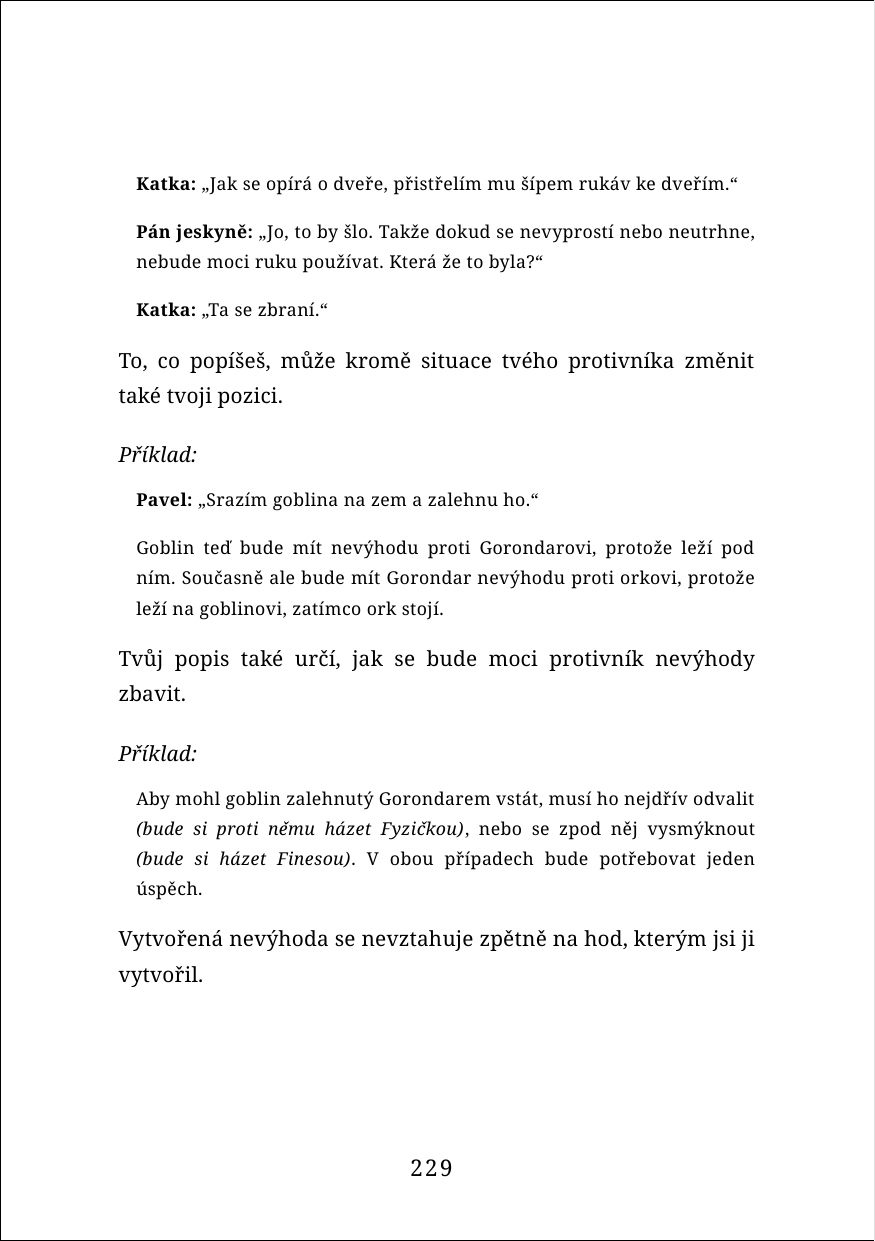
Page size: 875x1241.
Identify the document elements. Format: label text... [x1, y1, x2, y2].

text Katka: „Ta se zbraní.“ [136, 298, 756, 322]
text Vytvořená nevýhoda se nevztahuje zpětně na hod, kterým jsi ji vytvořil. [118, 924, 756, 988]
text Tvůj popis také určí, jak se bude moci protivník nevýhody zbavit. [118, 644, 756, 708]
text Příklad: [118, 440, 756, 469]
text Katka: „Jak se opírá o dveře, přistřelím mu šípem rukáv ke dveřím.“ [136, 172, 756, 196]
text Pavel: „Srazím goblina na zem a zalehnu ho.“ [136, 488, 756, 512]
text To, co popíšeš, může kromě situace tvého protivníka změnit také tvoji pozici. [118, 346, 756, 410]
text Příklad: [118, 739, 756, 767]
text Pán jeskyně: „Jo, to by šlo. Takže dokud se nevyprostí nebo neutrhne, nebude moci ruku používat. Která že to byla?“ [136, 220, 756, 274]
text Aby mohl goblin zalehnutý Gorondarem vstát, musí ho nejdřív odvalit (bude si proti němu házet Fyzičkou), nebo se zpod něj vysmýknout (bude si házet Finesou). V obou případech bude potřebovat jeden úspěch. [136, 786, 756, 901]
text Goblin teď bude mít nevýhodu proti Gorondarovi, protože leží pod ním. Současně ale bude mít Gorondar nevýhodu proti orkovi, protože leží na goblinovi, zatímco ork stojí. [136, 536, 756, 620]
